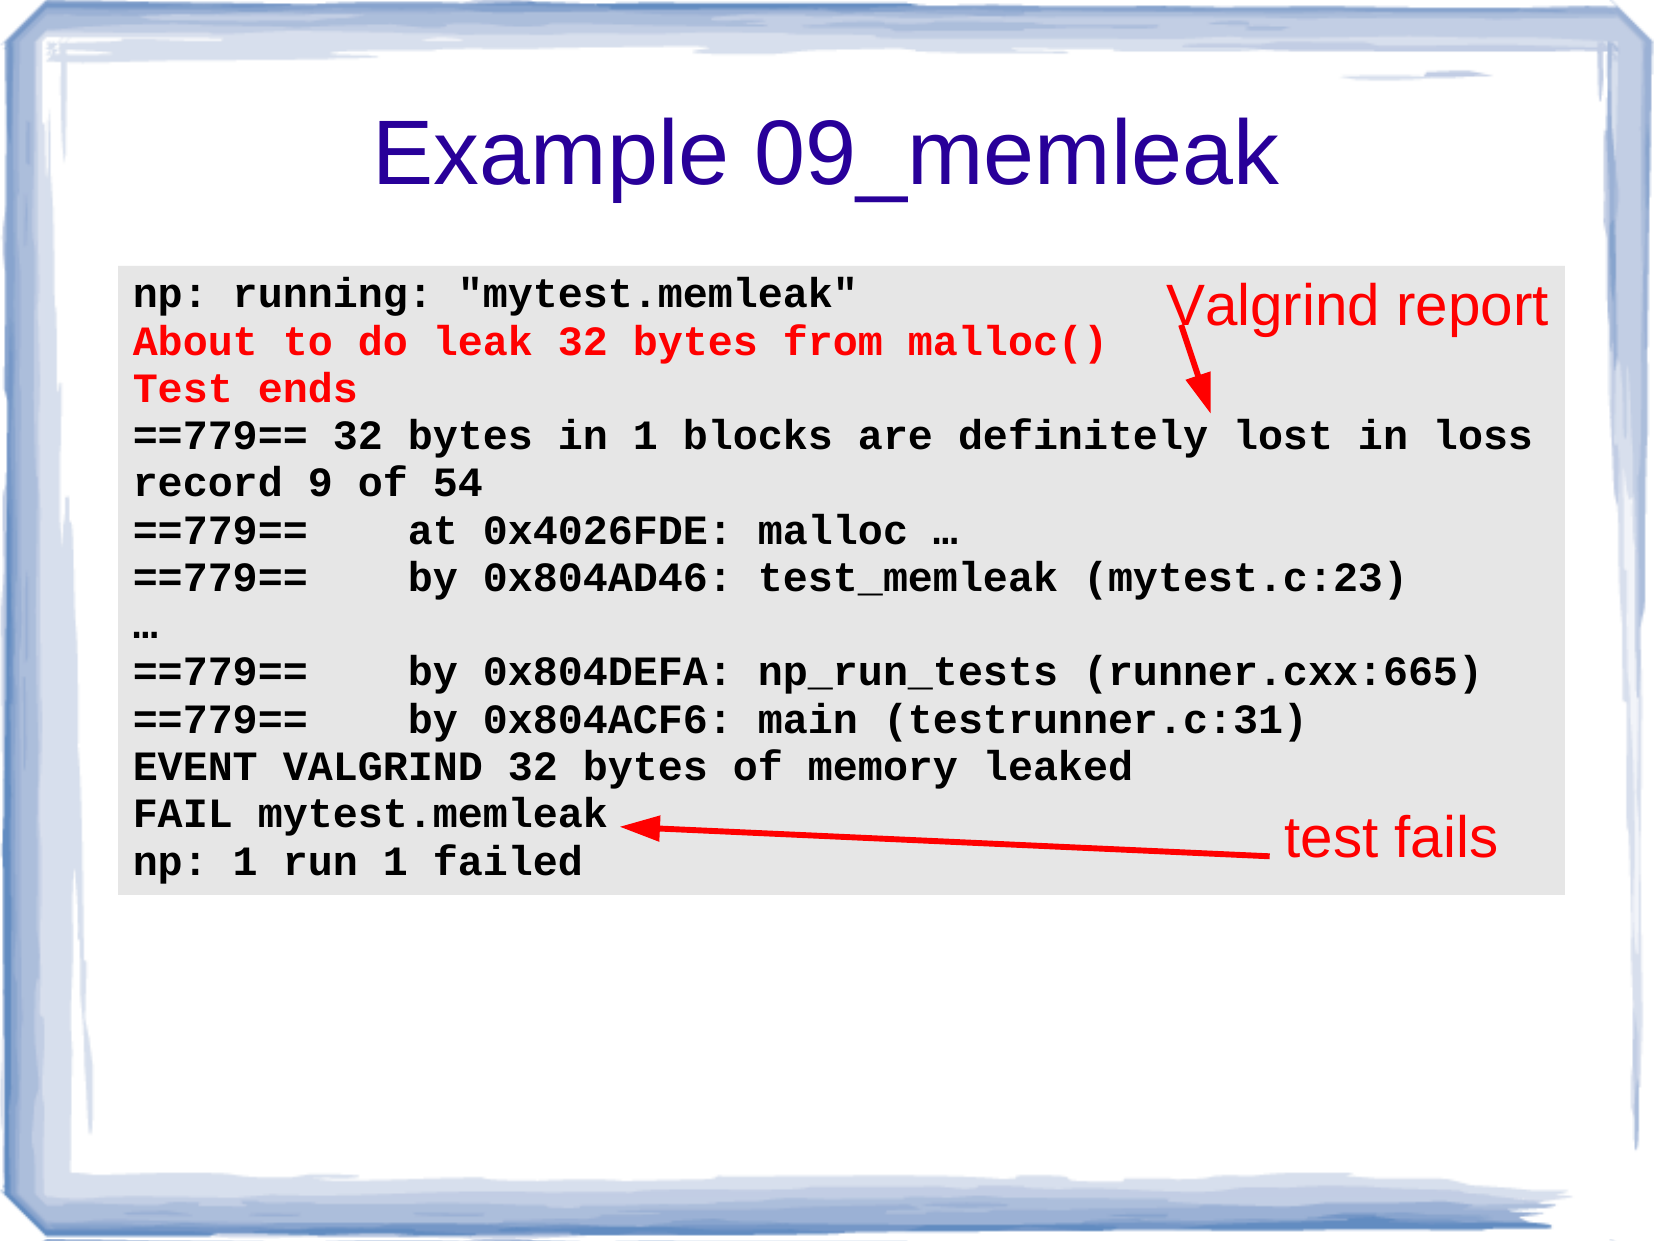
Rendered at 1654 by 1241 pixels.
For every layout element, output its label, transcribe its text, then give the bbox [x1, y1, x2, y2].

title Example 09_memleak [82, 49, 1571, 257]
text_box np: running: "mytest.memleak" About to do leak 32 bytes from malloc() Test ends ==779== 32 bytes in 1 blocks are definitely lost in loss record 9 of 54 ==779== at 0x4026FDE: malloc … ==779== by 0x804AD46: test_memleak (mytest.c:23) … ==779== by 0x804DEFA: np_run_tests (runner.cxx:665) ==779== by 0x804ACF6: main (testrunner.c:31) EVENT VALGRIND 32 bytes of memory leaked FAIL mytest.memleak np: 1 run 1 failed [118, 265, 1565, 895]
text_box Valgrind report [1151, 265, 1565, 355]
picture [0, 0, 1654, 1241]
text_box test fails [1269, 797, 1565, 886]
